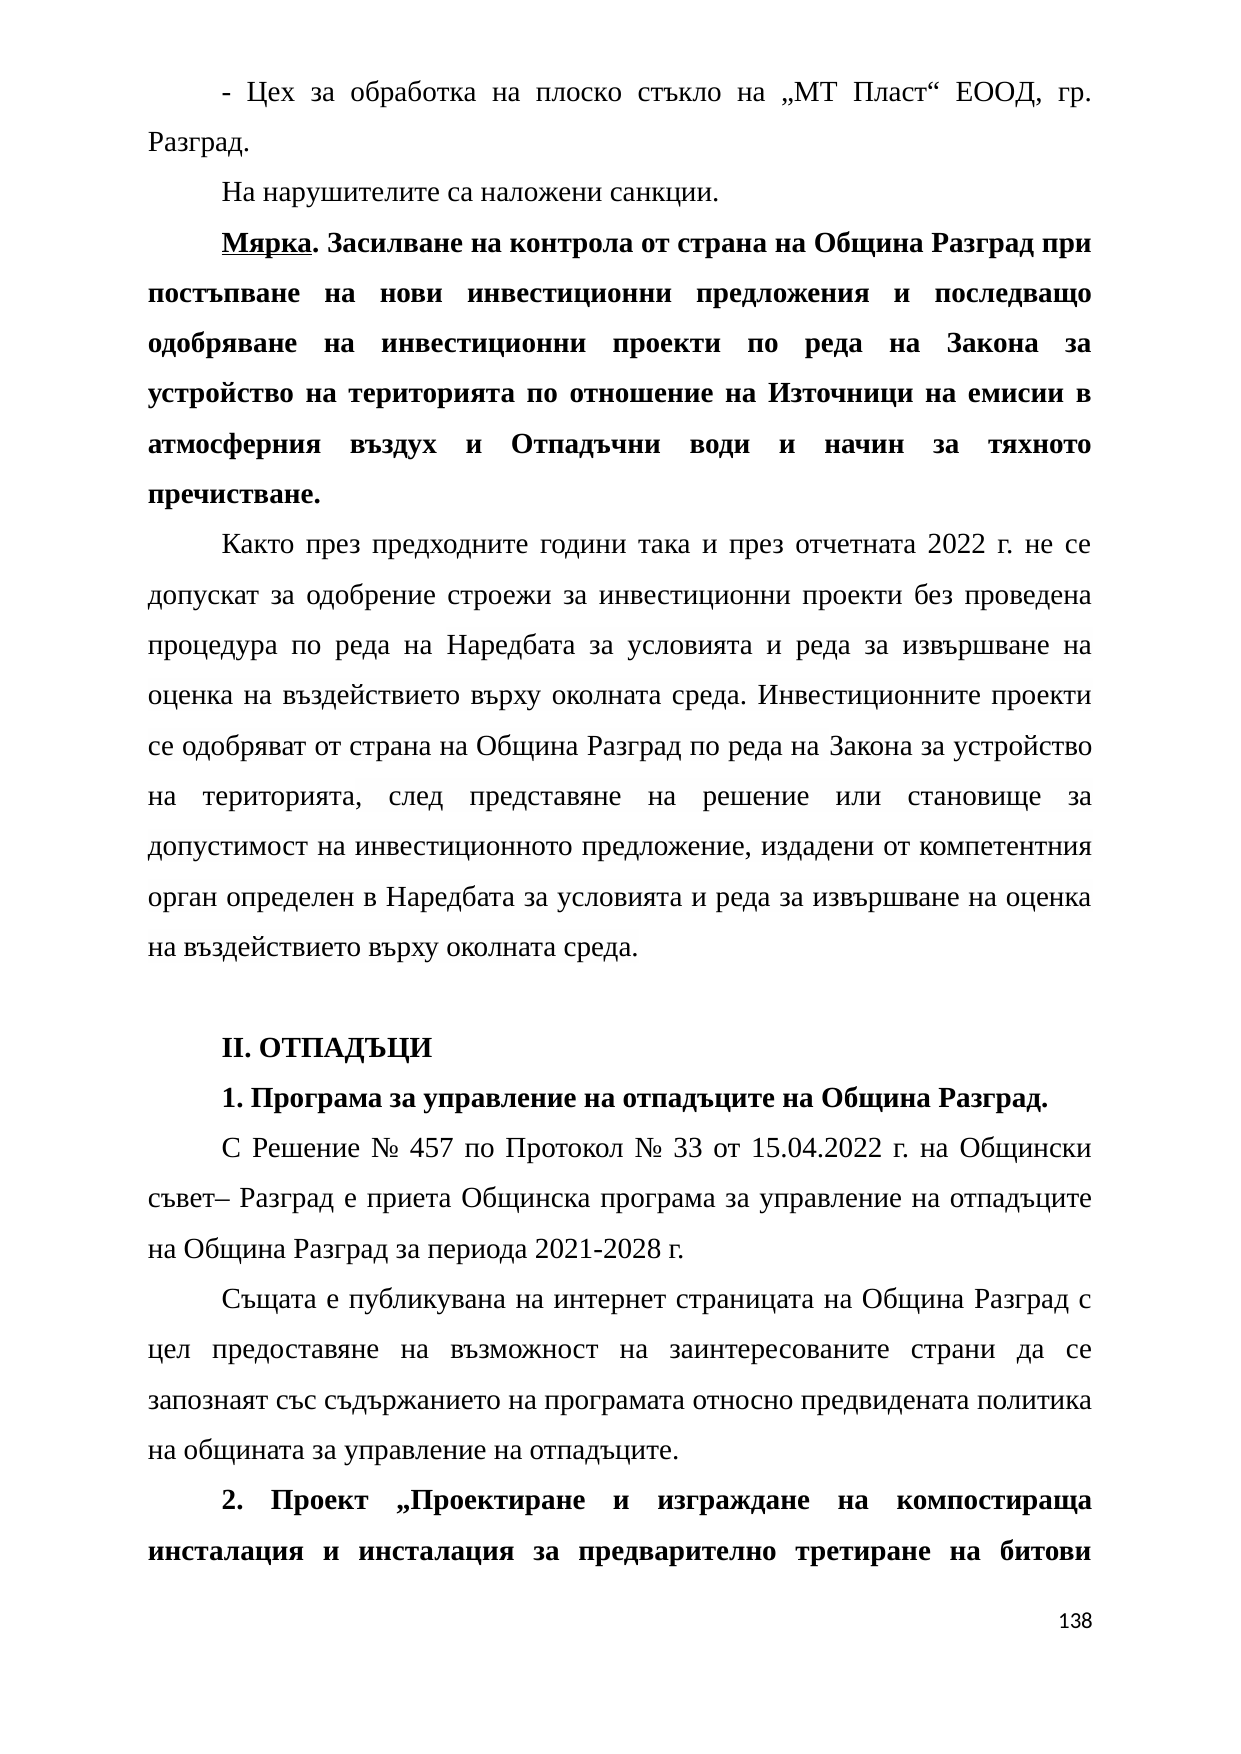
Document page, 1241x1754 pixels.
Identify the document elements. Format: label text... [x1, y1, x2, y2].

text - Цех за обработка на плоско стъкло на „МТ Пласт“ ЕООД, гр. Разград. [148, 74, 1093, 158]
text Мярка. Засилване на контрола от страна на Община Разград при постъпване на нови инвестиционни предложения и последващо одобряване на инвестиционни проекти по реда на Закона за устройство на територията по отношение на Източници на емисии в атмосферния въздух и Отпадъчни води и начин за тяхното пречистване. [148, 225, 1093, 510]
text 2. Проект „Проектиране и изграждане на компостираща инсталация и инсталация за предварително третиране на битови [148, 1482, 1093, 1566]
text II. ОТПАДЪЦИ [148, 1030, 1093, 1063]
text Както през предходните години така и през отчетната 2022 г. не се допускат за одобрение строежи за инвестиционни проекти без проведена процедура по реда на Наредбата за условията и реда за извършване на оценка на въздействието върху околната среда. Инвестиционните проекти се одобряват от страна на Община Разград по реда на Закона за устройство на територията, след представяне на решение или становище за допустимост на инвестиционното предложение, издадени от компетентния орган определен в Наредбата за условията и реда за извършване на оценка на въздействието върху околната среда. [148, 527, 1093, 963]
text 1. Програма за управление на отпадъците на Община Разград. [148, 1080, 1093, 1113]
text На нарушителите са наложени санкции. [148, 174, 1093, 208]
text С Решение № 457 по Протокол № 33 от 15.04.2022 г. на Общински съвет– Разград е приета Общинска програма за управление на отпадъците на Община Разград за периода 2021-2028 г. [148, 1130, 1093, 1264]
text Същата е публикувана на интернет страницата на Община Разград с цел предоставяне на възможност на заинтересованите страни да се запознаят със съдържанието на програмата относно предвидената политика на общината за управление на отпадъците. [148, 1281, 1093, 1466]
